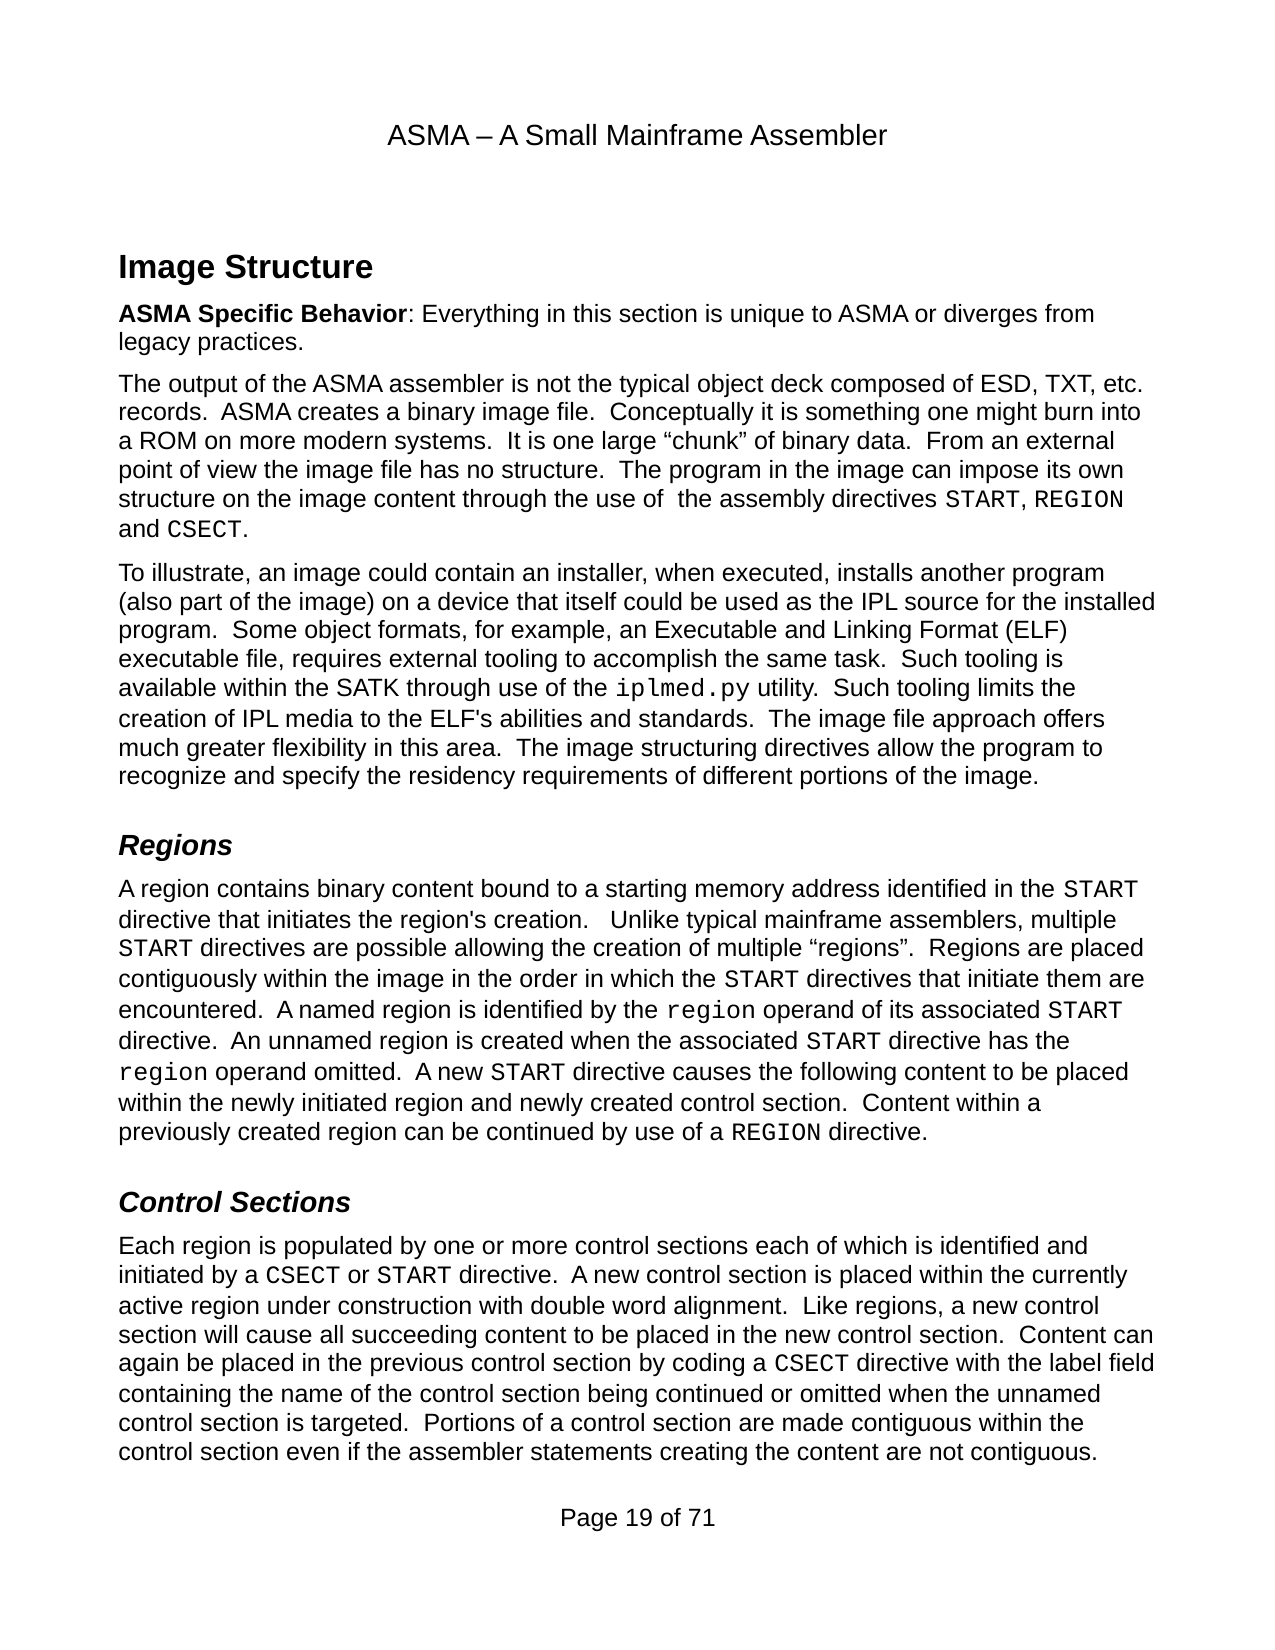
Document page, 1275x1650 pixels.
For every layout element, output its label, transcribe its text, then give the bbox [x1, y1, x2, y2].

text The output of the ASMA assembler is not the typical object deck composed of ESD, TXT, etc. records. ASMA creates a binary image file. Conceptually it is something one might burn into a ROM on more modern systems. It is one large “chunk” of binary data. From an external point of view the image file has no structure. The program in the image can impose its own structure on the image content through the use of the assembly directives START, REGION and CSECT. [118, 368, 1157, 545]
text A region contains binary content bound to a starting memory address identified in the START directive that initiates the region's creation. Unlike typical mainframe assemblers, multiple START directives are possible allowing the creation of multiple “regions”. Regions are placed contiguously within the image in the order in which the START directives that initiate them are encountered. A named region is identified by the region operand of its associated START directive. An unnamed region is created when the associated START directive has the region operand omitted. A new START directive causes the following content to be placed within the newly initiated region and newly created control section. Content within a previously created region can be continued by use of a REGION directive. [118, 874, 1157, 1148]
subtitle Image Structure [118, 247, 1157, 286]
text Each region is populated by one or more control sections each of which is identified and initiated by a CSECT or START directive. A new control section is placed within the currently active region under construction with double word alignment. Like regions, a new control section will cause all succeeding content to be placed in the new control section. Content can again be placed in the previous control section by coding a CSECT directive with the label field containing the name of the control section being continued or omitted when the unnamed control section is targeted. Portions of a control section are made contiguous within the control section even if the assembler statements creating the content are not contiguous. [118, 1231, 1157, 1466]
text To illustrate, an image could contain an installer, when executed, installs another program (also part of the image) on a device that itself could be used as the IPL source for the installed program. Some object formats, for example, an Executable and Linking Format (ELF) executable file, requires external tooling to accomplish the same task. Such tooling is available within the SATK through use of the iplmed.py utility. Such tooling limits the creation of IPL media to the ELF's abilities and standards. The image file approach offers much greater flexibility in this area. The image structuring directives allow the program to recognize and specify the residency requirements of different portions of the image. [118, 558, 1157, 790]
subtitle Regions [118, 828, 1157, 861]
text ASMA Specific Behavior: Everything in this section is unique to ASMA or diverges from legacy practices. [118, 298, 1157, 356]
subtitle Control Sections [118, 1185, 1157, 1219]
